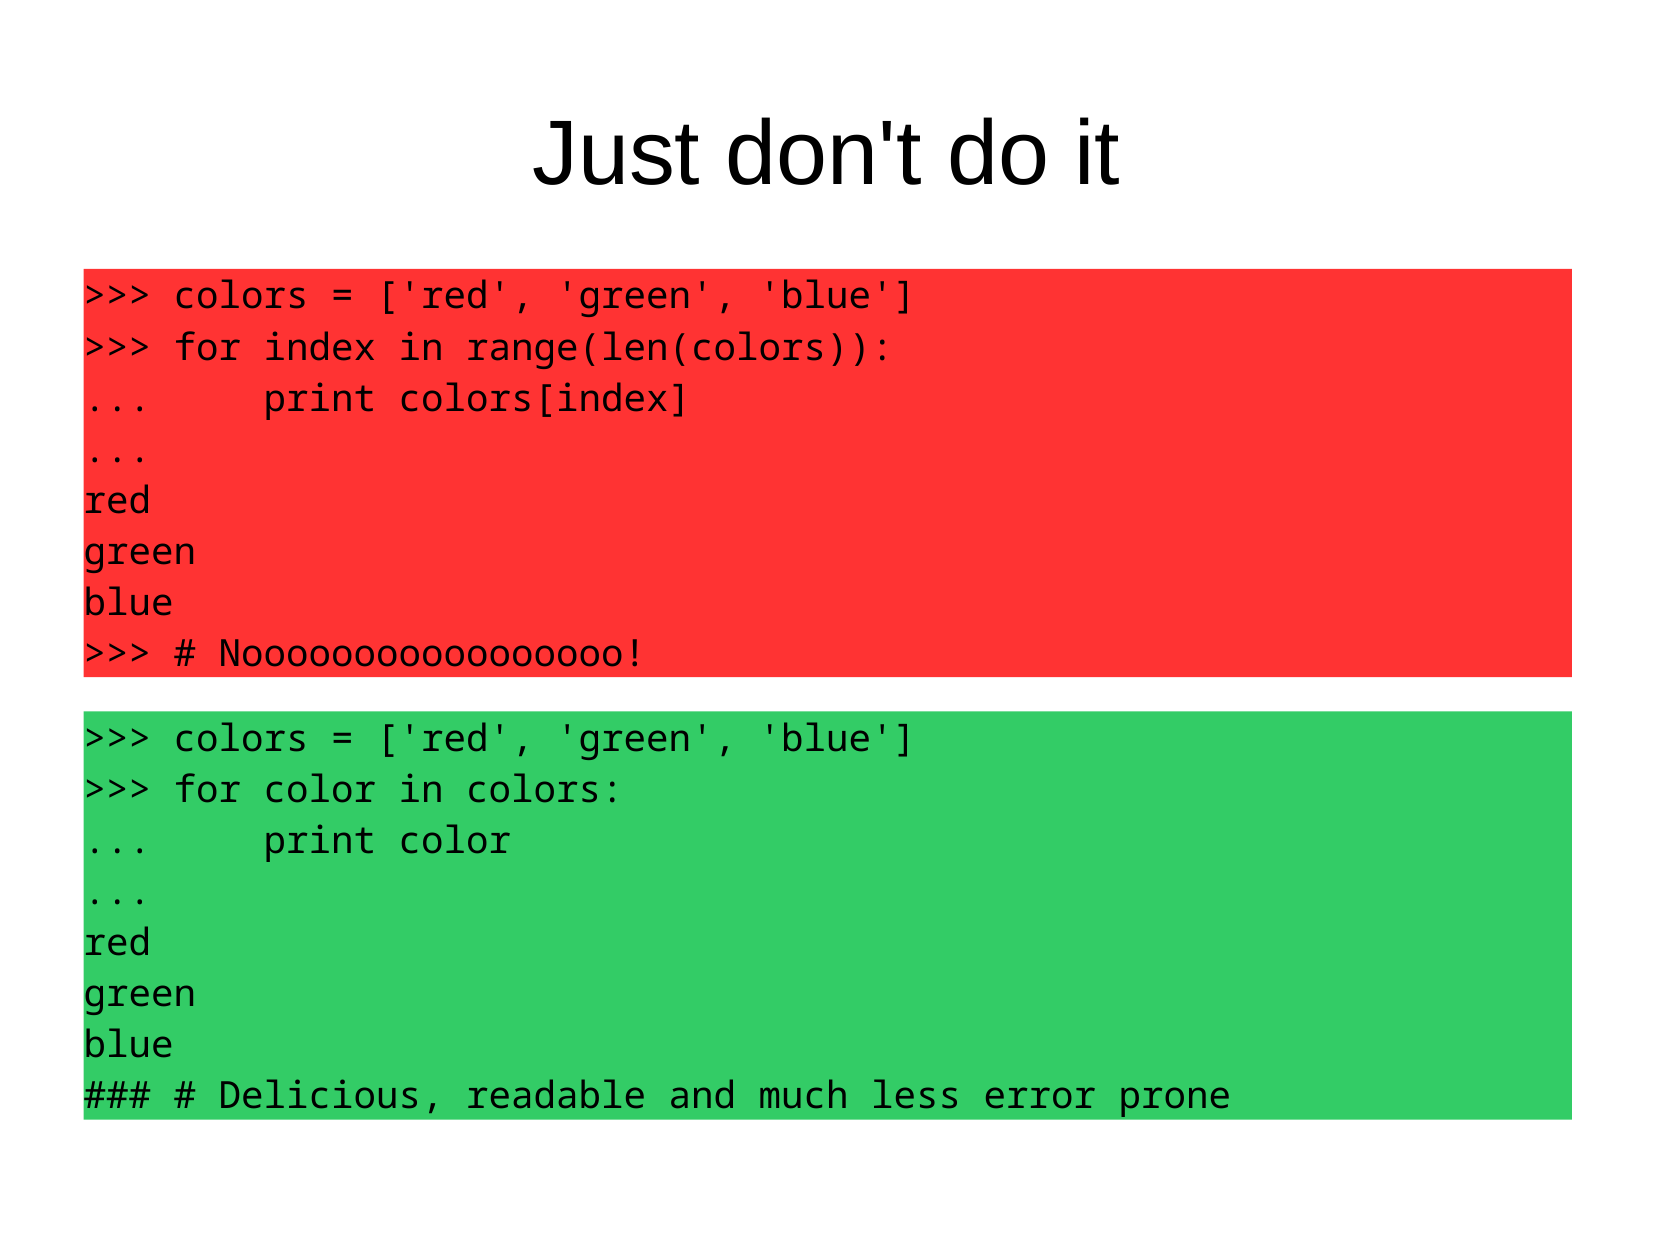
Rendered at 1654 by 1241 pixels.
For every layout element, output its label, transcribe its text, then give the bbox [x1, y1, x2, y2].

text_box >>> colors = ['red', 'green', 'blue'] >>> for color in colors: ... print color ... red green blue ### # Delicious, readable and much less error prone [83, 764, 1572, 1067]
title Just don't do it [82, 49, 1571, 257]
text_box >>> colors = ['red', 'green', 'blue'] >>> for index in range(len(colors)): ... print colors[index] ... red green blue >>> # Nooooooooooooooooo! [83, 322, 1572, 625]
